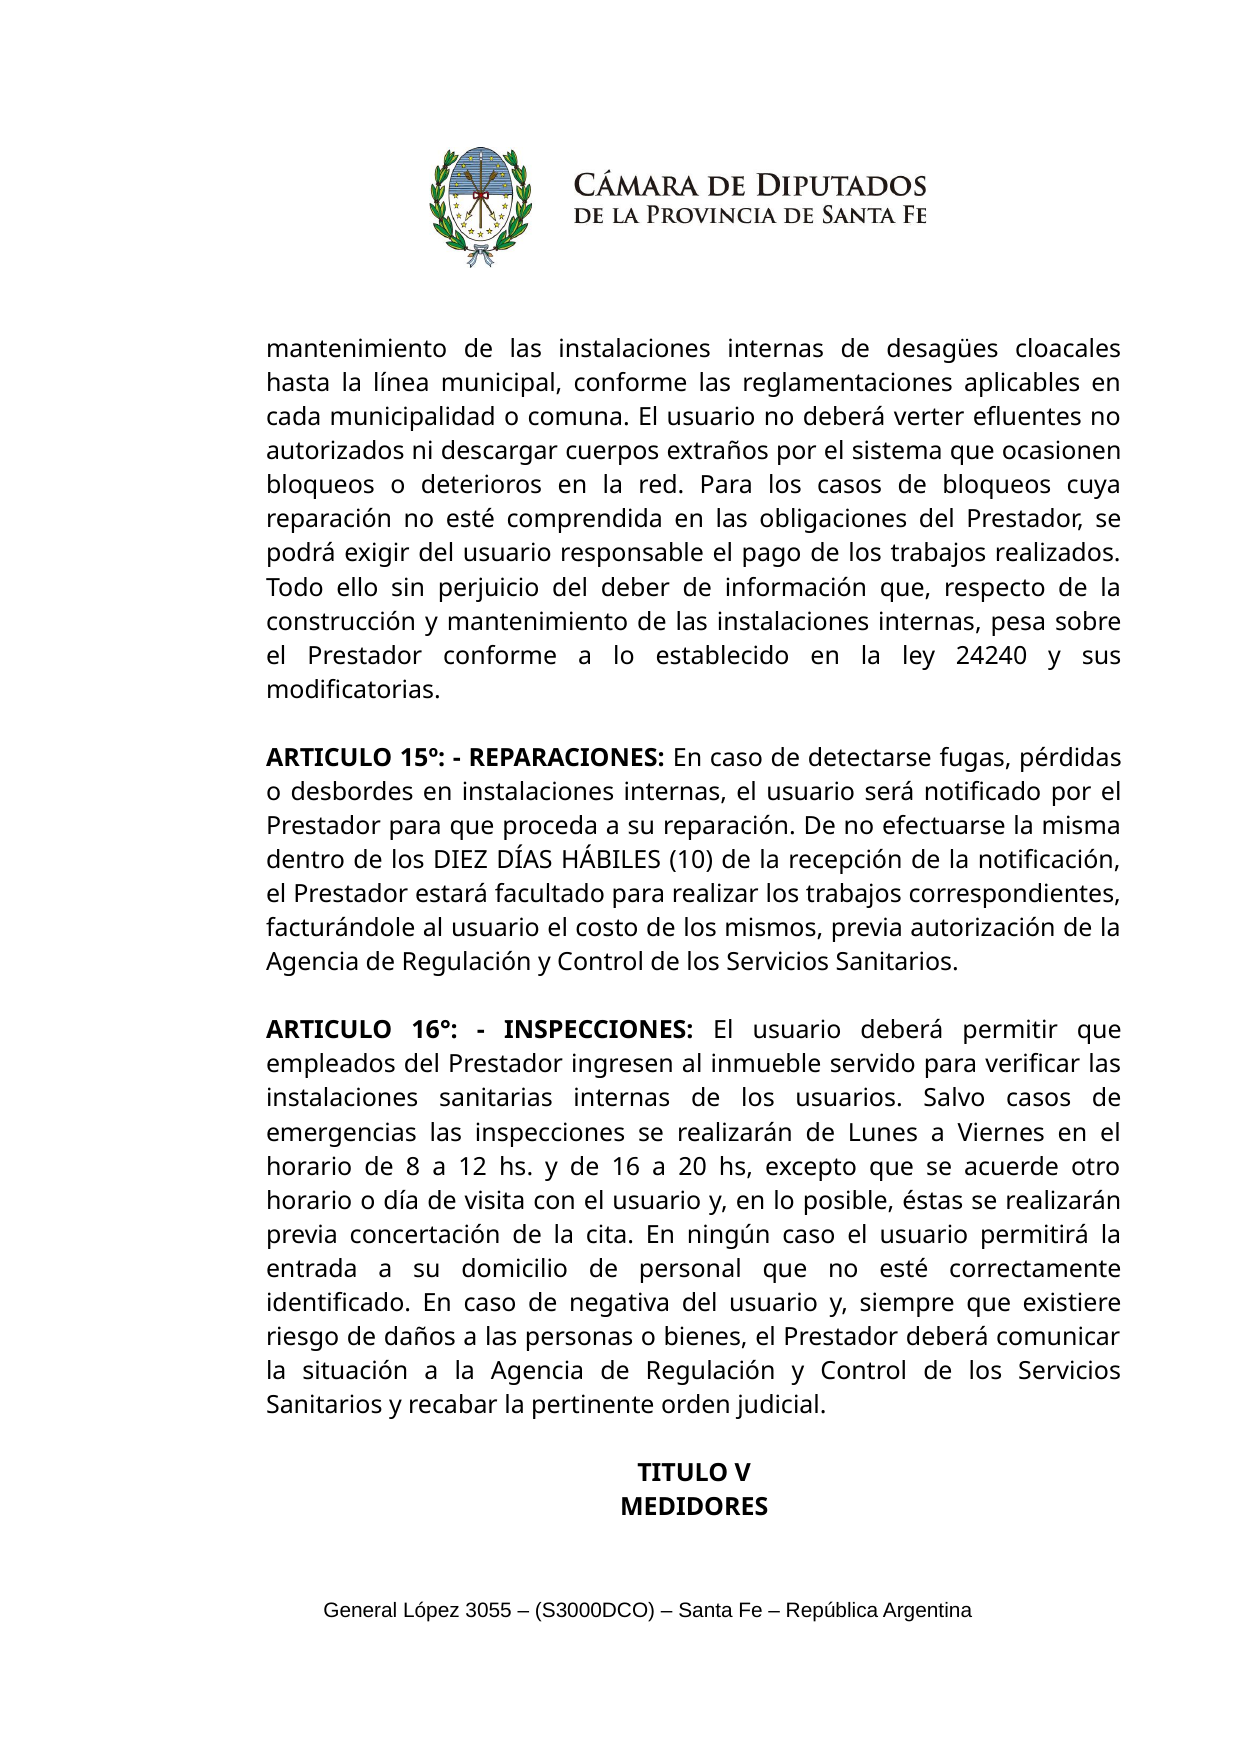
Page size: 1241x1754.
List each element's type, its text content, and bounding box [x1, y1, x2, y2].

picture [429, 147, 927, 272]
text MEDIDORES [266, 1489, 1122, 1523]
text ARTICULO 16°: - INSPECCIONES: El usuario deberá permitir que empleados del Prestador ingresen al inmueble servido para verificar las instalaciones sanitarias internas de los usuarios. Salvo casos de emergencias las inspecciones se realizarán de Lunes a Viernes en el horario de 8 a 12 hs. y de 16 a 20 hs, excepto que se acuerde otro horario o día de visita con el usuario y, en lo posible, éstas se realizarán previa concertación de la cita. En ningún caso el usuario permitirá la entrada a su domicilio de personal que no esté correctamente identificado. En caso de negativa del usuario y, siempre que existiere riesgo de daños a las personas o bienes, el Prestador deberá comunicar la situación a la Agencia de Regulación y Control de los Servicios Sanitarios y recabar la pertinente orden judicial. [266, 1012, 1122, 1421]
text mantenimiento de las instalaciones internas de desagües cloacales hasta la línea municipal, conforme las reglamentaciones aplicables en cada municipalidad o comuna. El usuario no deberá verter efluentes no autorizados ni descargar cuerpos extraños por el sistema que ocasionen bloqueos o deterioros en la red. Para los casos de bloqueos cuya reparación no esté comprendida en las obligaciones del Prestador, se podrá exigir del usuario responsable el pago de los trabajos realizados. Todo ello sin perjuicio del deber de información que, respecto de la construcción y mantenimiento de las instalaciones internas, pesa sobre el Prestador conforme a lo establecido en la ley 24240 y sus modificatorias. [266, 331, 1122, 705]
text ARTICULO 15º: - REPARACIONES: En caso de detectarse fugas, pérdidas o desbordes en instalaciones internas, el usuario será notificado por el Prestador para que proceda a su reparación. De no efectuarse la misma dentro de los DIEZ DÍAS HÁBILES (10) de la recepción de la notificación, el Prestador estará facultado para realizar los trabajos correspondientes, facturándole al usuario el costo de los mismos, previa autorización de la Agencia de Regulación y Control de los Servicios Sanitarios. [266, 739, 1122, 978]
text TITULO V [266, 1455, 1122, 1489]
